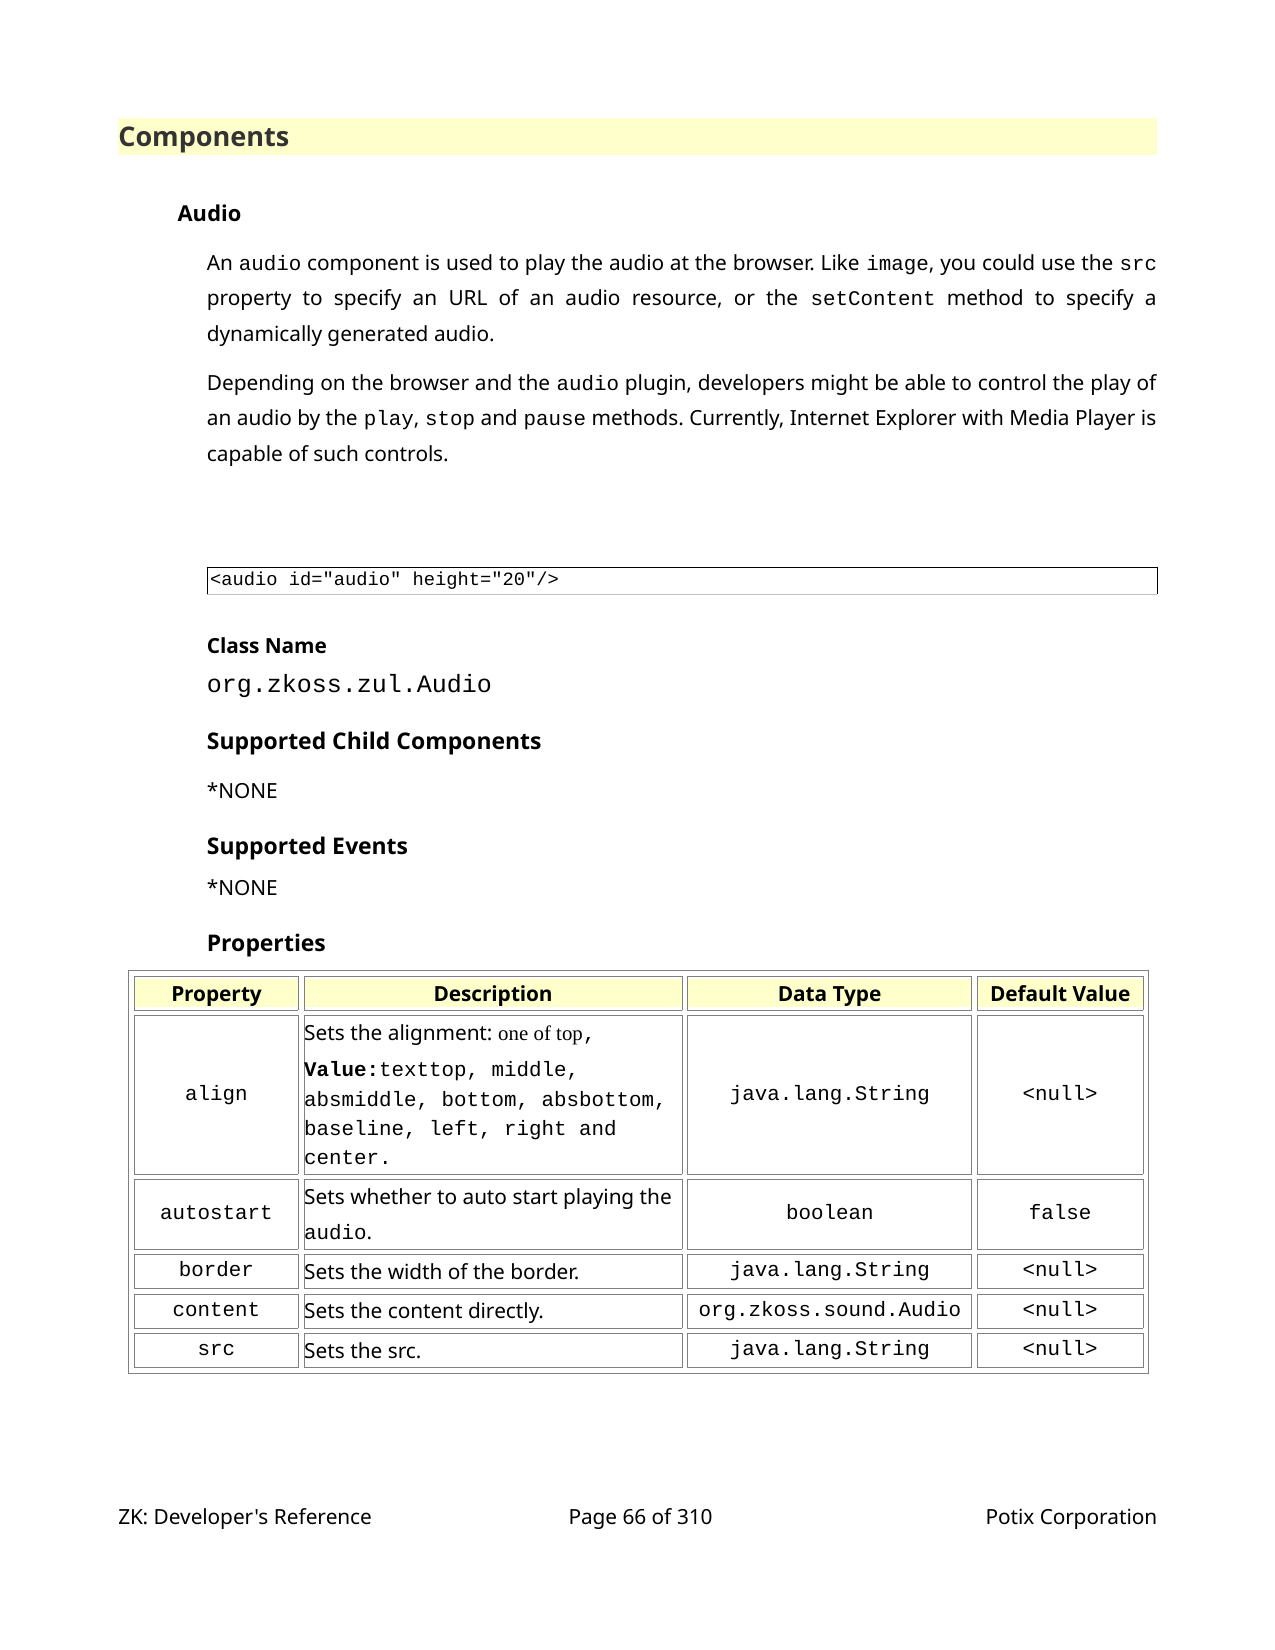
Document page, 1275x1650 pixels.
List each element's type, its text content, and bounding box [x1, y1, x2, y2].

table_cell autostart [131, 1174, 301, 1249]
text *NONE [207, 776, 1157, 805]
table_cell border [131, 1249, 301, 1288]
table_cell java.lang.String [685, 1010, 974, 1174]
table_cell content [131, 1288, 301, 1328]
table_header Description [301, 971, 685, 1010]
text org.zkoss.zul.Audio [207, 671, 1157, 699]
text Depending on the browser and the audio plugin, developers might be able to control the play of an audio by the play, stop and pause methods. Currently, Internet Explorer with Media Player is capable of such controls. [207, 368, 1157, 467]
text *NONE [207, 873, 1157, 902]
table_cell src [131, 1328, 301, 1367]
table_cell align [131, 1010, 301, 1174]
table_cell <null> [974, 1288, 1146, 1328]
text An audio component is used to play the audio at the browser. Like image, you could use the src property to specify an URL of an audio resource, or the setContent method to specify a dynamically generated audio. [207, 248, 1157, 347]
subtitle Components [118, 118, 1157, 155]
table_header Property [131, 971, 301, 1010]
table_cell boolean [685, 1174, 974, 1249]
table_cell Sets the width of the border. [301, 1249, 685, 1288]
subtitle Audio [177, 197, 1157, 227]
table_cell false [974, 1174, 1146, 1249]
subtitle Class Name [207, 631, 1157, 659]
table_cell org.zkoss.sound.Audio [685, 1288, 974, 1328]
table_cell Sets the alignment: one of top, Value:texttop, middle, absmiddle, bottom, absbottom, baseline, left, right and center. [301, 1010, 685, 1174]
table_cell <null> [974, 1010, 1146, 1174]
subtitle Properties [207, 927, 1157, 958]
table_cell <null> [974, 1328, 1146, 1367]
table_cell Sets the content directly. [301, 1288, 685, 1328]
table_header Data Type [685, 971, 974, 1010]
table_cell Sets whether to auto start playing the audio. [301, 1174, 685, 1249]
text <audio id="audio" height="20"/> [208, 568, 1157, 594]
table_cell java.lang.String [685, 1249, 974, 1288]
table_header Default Value [974, 971, 1146, 1010]
table_cell Sets the src. [301, 1328, 685, 1367]
table_cell <null> [974, 1249, 1146, 1288]
subtitle Supported Child Components [207, 724, 1157, 756]
subtitle Supported Events [207, 830, 1157, 861]
table_cell java.lang.String [685, 1328, 974, 1367]
